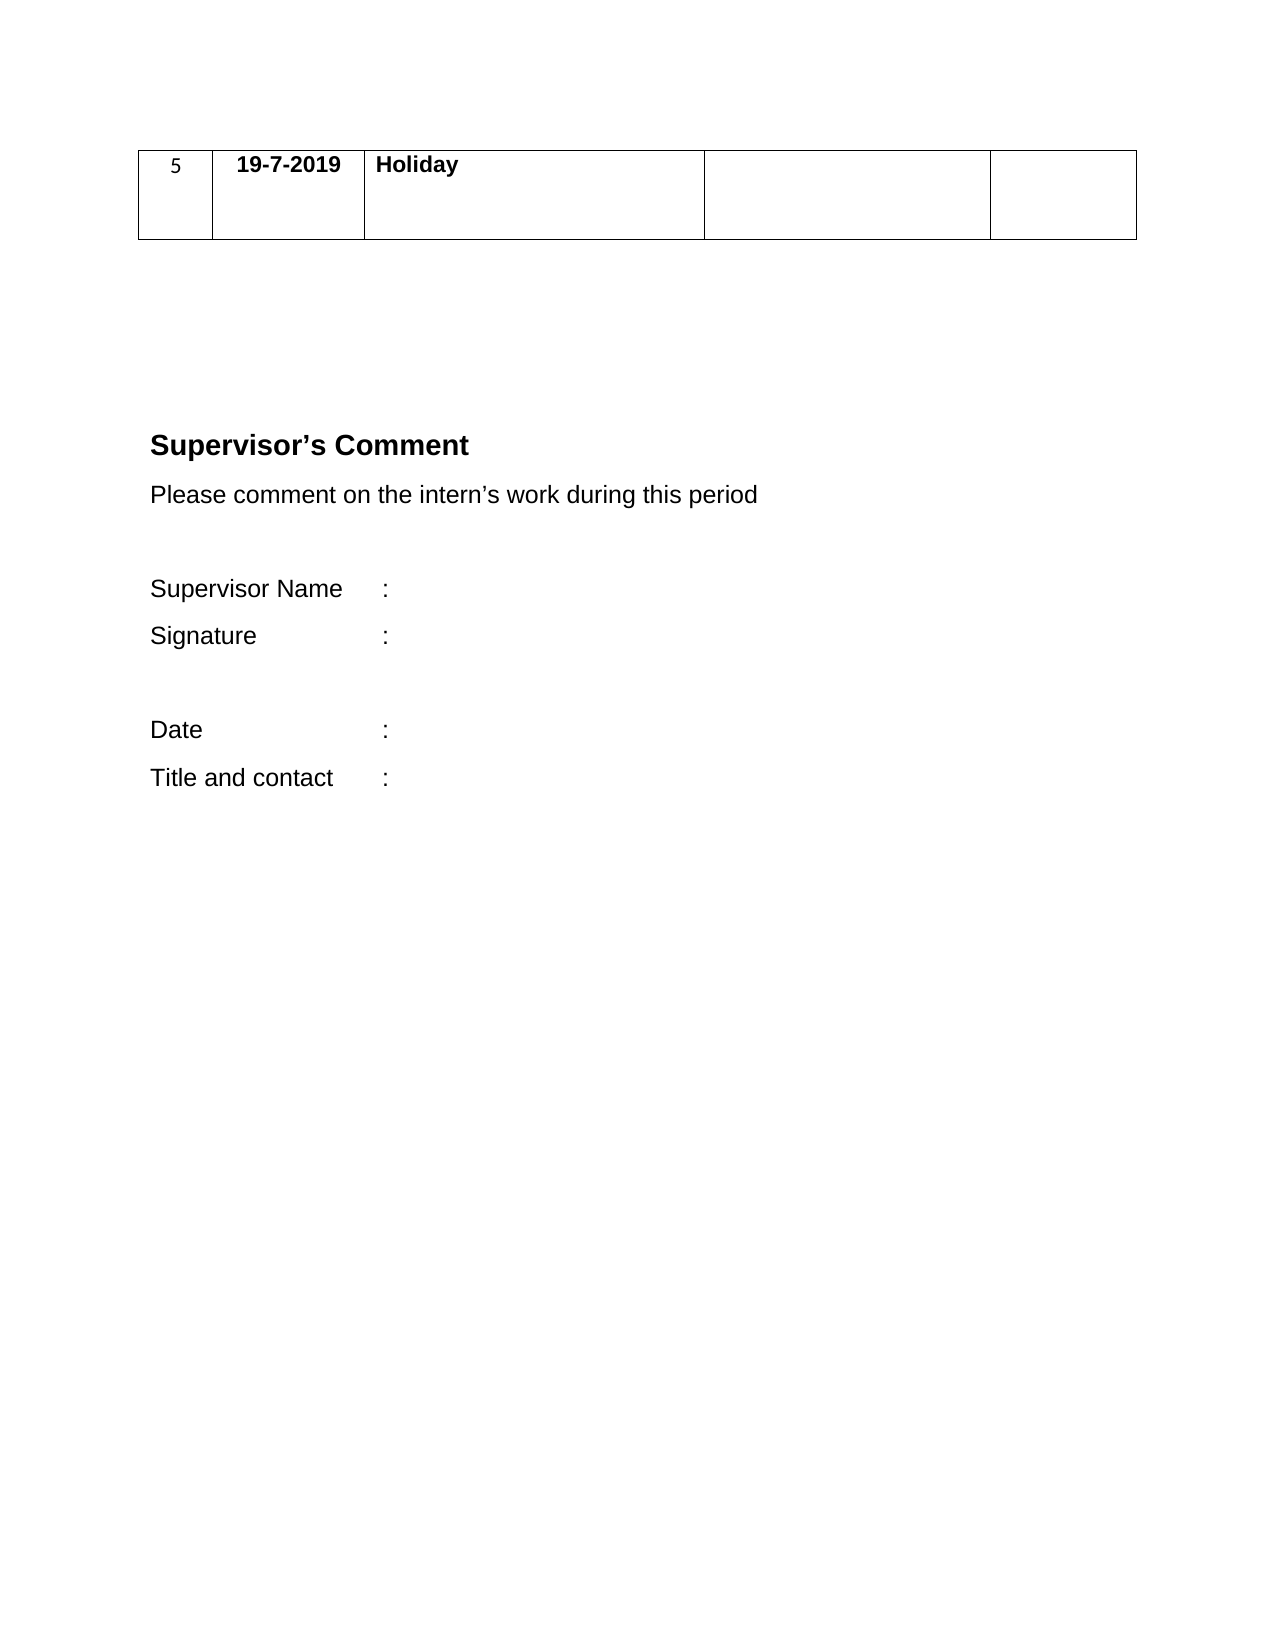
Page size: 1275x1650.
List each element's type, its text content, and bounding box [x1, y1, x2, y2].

table_cell [705, 151, 990, 238]
table_cell 19-7-2019 [213, 151, 364, 238]
text Please comment on the intern’s work during this period [150, 480, 1125, 509]
text Supervisor Name : [150, 574, 1125, 603]
text Supervisor’s Comment [150, 428, 1125, 461]
table_cell 5 [139, 151, 212, 238]
table_cell Holiday [365, 151, 704, 238]
text Date : [150, 715, 1125, 744]
table_cell [991, 151, 1136, 238]
text Title and contact : [150, 762, 1125, 791]
text Signature : [150, 621, 1125, 650]
